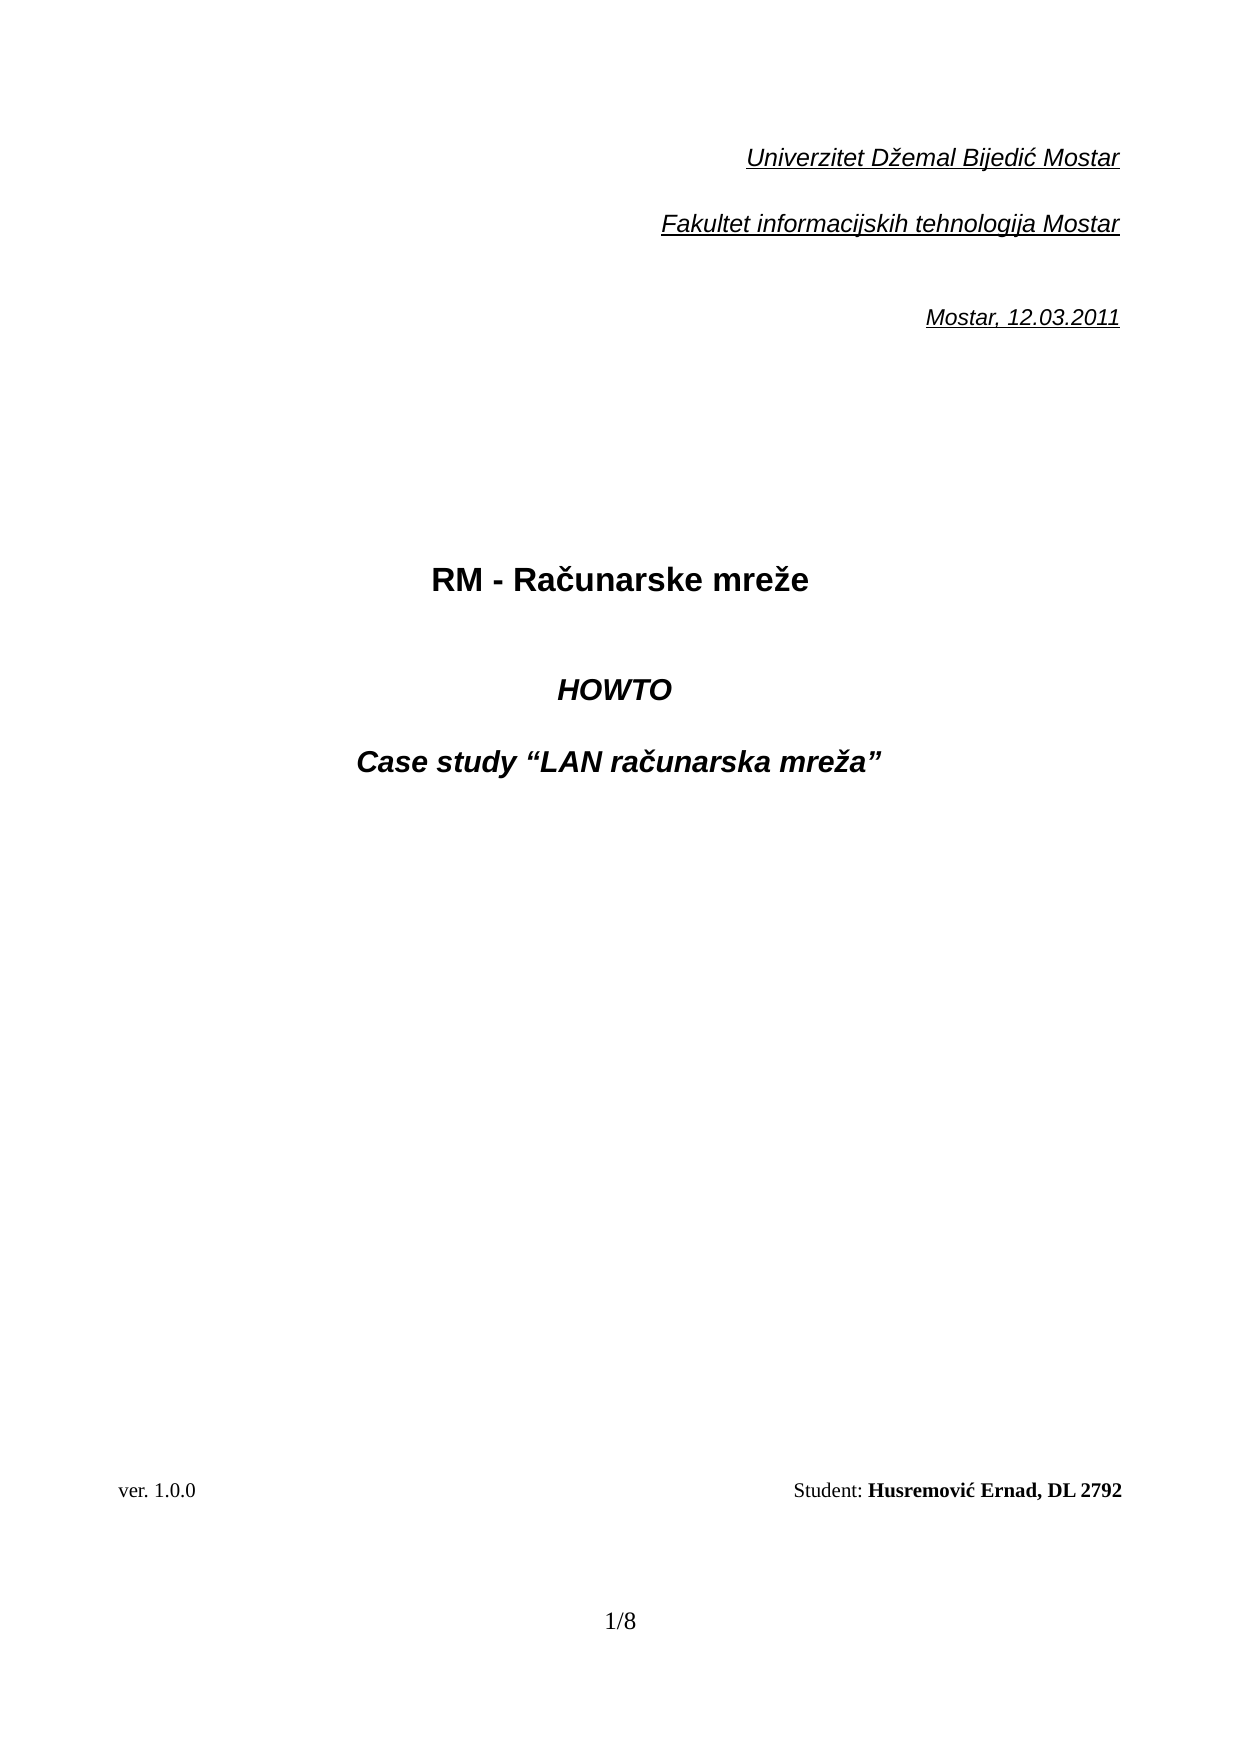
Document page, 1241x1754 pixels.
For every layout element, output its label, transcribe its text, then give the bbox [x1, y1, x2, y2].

table_cell [620, 1515, 1122, 1544]
table_header Student: Husremović Ernad, DL 2792 [620, 1478, 1122, 1515]
subtitle Mostar, 12.03.2011 [118, 304, 1122, 331]
subtitle Univerzitet Džemal Bijedić Mostar [118, 143, 1122, 172]
subtitle Fakultet informacijskih tehnologija Mostar [118, 209, 1122, 238]
subtitle RM - Računarske mreže [118, 559, 1122, 598]
subtitle HOWTO [118, 672, 1122, 707]
table_cell [118, 1515, 620, 1544]
subtitle Case study “LAN računarska mreža” [118, 744, 1122, 779]
table_header ver. 1.0.0 [118, 1478, 620, 1515]
